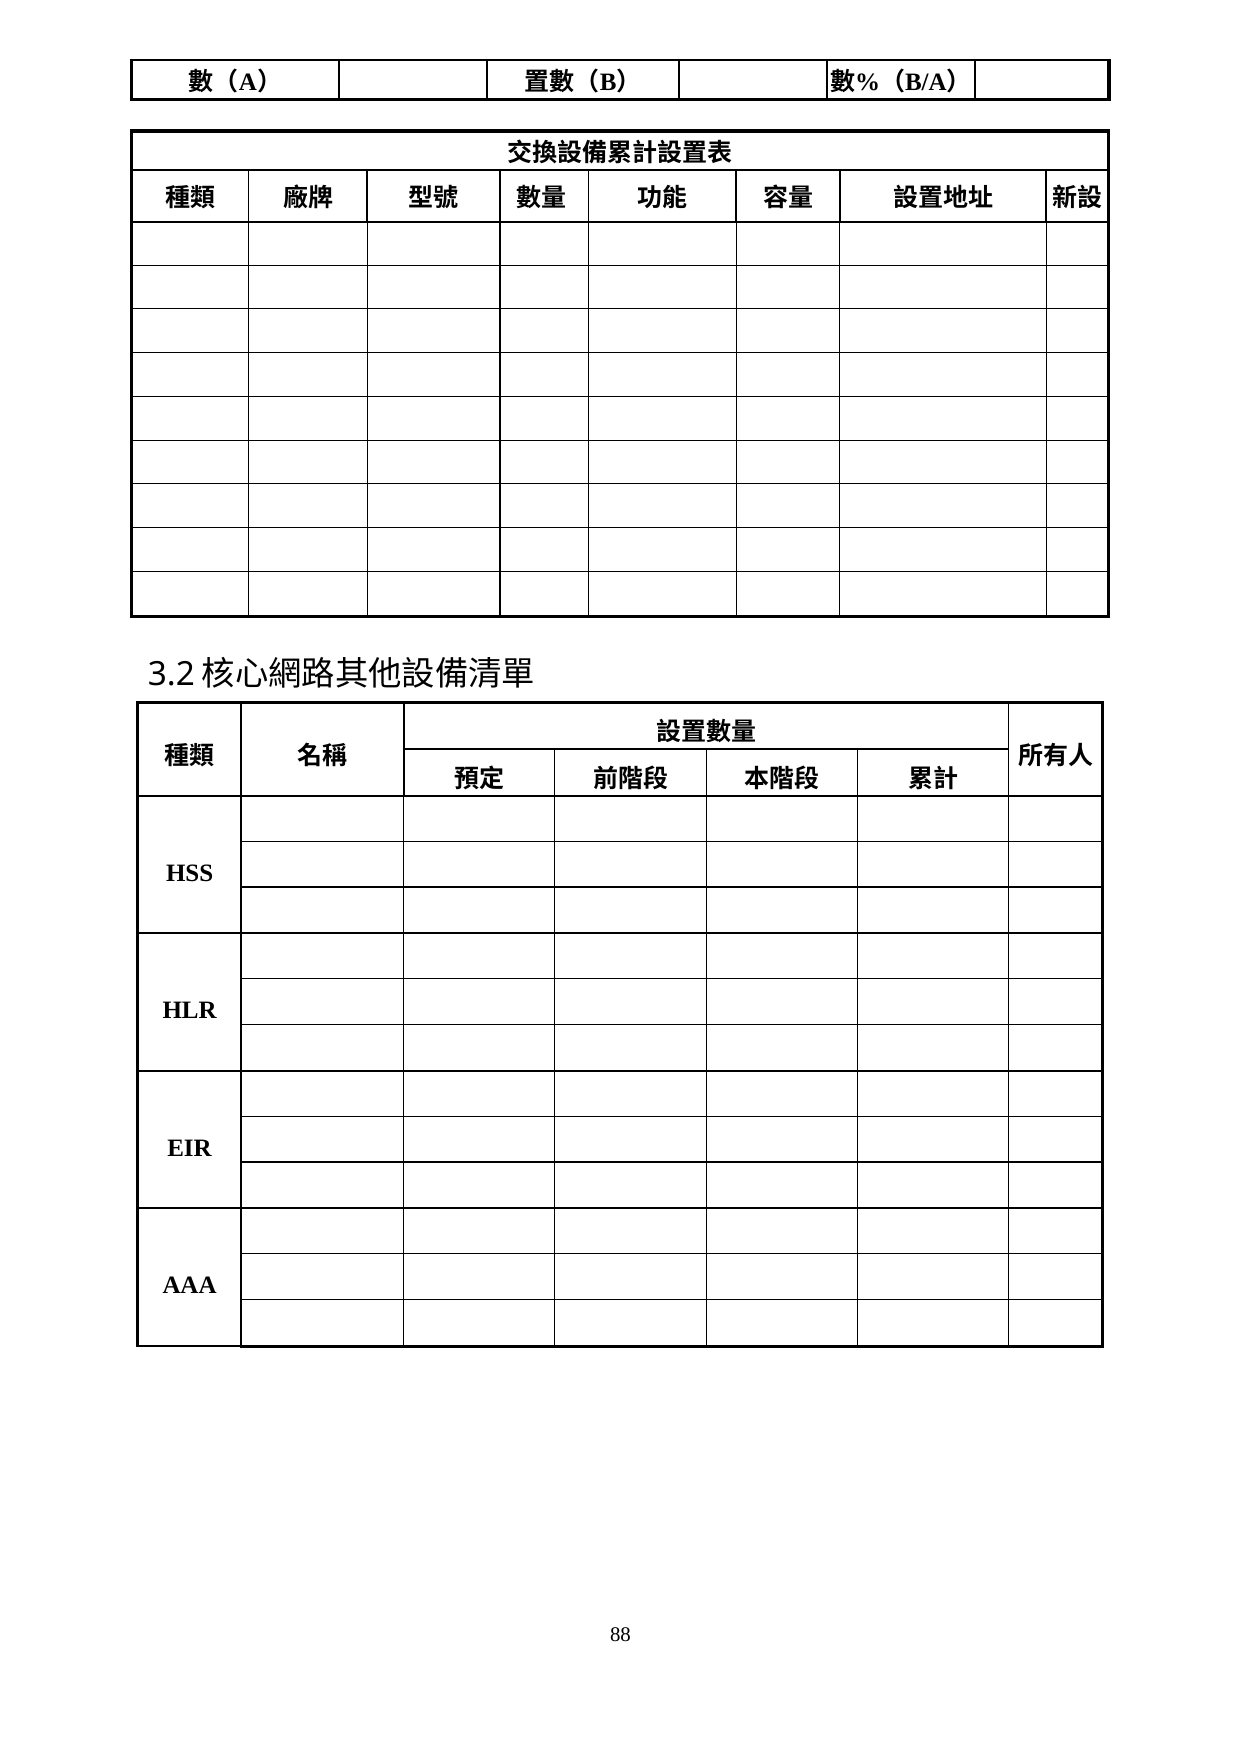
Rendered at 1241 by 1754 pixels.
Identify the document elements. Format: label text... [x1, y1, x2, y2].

table_cell [133, 309, 248, 352]
table_cell [242, 1300, 403, 1345]
table_header 所有人 [1009, 704, 1101, 795]
table_cell 容量 [737, 171, 839, 221]
table_cell [242, 842, 403, 886]
table_cell [737, 528, 839, 571]
table_cell [1047, 353, 1107, 396]
table_cell EIR [139, 1072, 240, 1207]
text 3.2核心網路其他設備清單 [148, 646, 1092, 695]
table_cell [404, 888, 554, 932]
table_cell [249, 266, 367, 308]
table_cell [242, 1209, 403, 1253]
table_cell [858, 1209, 1008, 1253]
table_cell [404, 1209, 554, 1253]
table_cell [404, 1254, 554, 1299]
table_cell [242, 1072, 403, 1116]
table_cell [1047, 441, 1107, 483]
table_cell [840, 223, 1046, 264]
table_cell [589, 572, 736, 614]
table_header 名稱 [242, 704, 403, 795]
table_header 種類 [139, 704, 240, 795]
table_cell [555, 1209, 706, 1253]
table_cell [858, 1072, 1008, 1116]
table_cell [249, 528, 367, 571]
table_cell [133, 572, 248, 614]
table_cell [404, 979, 554, 1024]
table_cell [133, 484, 248, 527]
table_cell [501, 397, 588, 439]
table_cell [1009, 888, 1101, 932]
table_cell [707, 888, 857, 932]
table_cell [555, 1072, 706, 1116]
table_cell [555, 934, 706, 978]
table_cell HSS [139, 797, 240, 932]
table_cell [501, 572, 588, 614]
table_cell [555, 1254, 706, 1299]
table_cell [589, 266, 736, 308]
table_cell [737, 484, 839, 527]
table_cell [133, 441, 248, 483]
table_cell [840, 266, 1046, 308]
table_cell [858, 842, 1008, 886]
table_cell [501, 484, 588, 527]
table_cell HLR [139, 934, 240, 1070]
table_cell 前階段 [555, 750, 706, 795]
table_cell [242, 1025, 403, 1070]
table_cell [707, 1254, 857, 1299]
table_cell [840, 441, 1046, 483]
table_cell [707, 1209, 857, 1253]
table_cell [501, 266, 588, 308]
table_cell [404, 1072, 554, 1116]
table_cell [707, 1025, 857, 1070]
table_cell [589, 353, 736, 396]
table_cell [555, 1117, 706, 1161]
table_cell [737, 309, 839, 352]
table_cell [680, 61, 826, 97]
table_cell [840, 572, 1046, 614]
table_cell [340, 61, 486, 97]
table_cell 數%（B/A） [828, 61, 974, 97]
table_cell [707, 1072, 857, 1116]
table_cell [1009, 1254, 1101, 1299]
table_cell [249, 441, 367, 483]
table_cell [555, 1025, 706, 1070]
table_cell [589, 528, 736, 571]
table_cell [133, 223, 248, 264]
table_cell [368, 528, 499, 571]
table_cell [1009, 1117, 1101, 1161]
table_cell [501, 309, 588, 352]
table_cell [858, 797, 1008, 841]
table_cell [976, 61, 1107, 97]
table_cell [858, 1300, 1008, 1345]
table_cell [707, 1163, 857, 1207]
table_cell [242, 1117, 403, 1161]
table_cell [707, 1300, 857, 1345]
table_cell [368, 309, 499, 352]
table_cell [555, 888, 706, 932]
table_cell [249, 484, 367, 527]
table_cell [555, 979, 706, 1024]
table_cell [1009, 1025, 1101, 1070]
table_cell [1047, 309, 1107, 352]
table_cell [589, 441, 736, 483]
table_cell [242, 797, 403, 841]
table_cell [404, 1300, 554, 1345]
table_cell [589, 309, 736, 352]
table_cell [840, 528, 1046, 571]
table_cell [1009, 1163, 1101, 1207]
table_cell [707, 1117, 857, 1161]
table_cell [858, 1117, 1008, 1161]
table_cell [249, 309, 367, 352]
table_cell [840, 353, 1046, 396]
table_cell [858, 979, 1008, 1024]
table_header 交換設備累計設置表 [133, 133, 1107, 169]
table_header 設置數量 [405, 704, 1008, 748]
table_cell 預定 [405, 750, 554, 795]
table_cell 數量 [501, 171, 588, 221]
table_cell [501, 528, 588, 571]
table_cell [840, 397, 1046, 439]
table_cell [707, 842, 857, 886]
table_cell [249, 223, 367, 264]
table_cell 新設 [1047, 171, 1107, 221]
table_cell [858, 934, 1008, 978]
table_cell [1047, 484, 1107, 527]
table_cell [737, 441, 839, 483]
table_cell [501, 353, 588, 396]
table_cell [707, 979, 857, 1024]
table_cell [1047, 223, 1107, 264]
table_cell [840, 484, 1046, 527]
table_cell [133, 266, 248, 308]
table_cell [368, 266, 499, 308]
table_cell [858, 1025, 1008, 1070]
table_cell [555, 1300, 706, 1345]
table_cell [589, 397, 736, 439]
table_cell [589, 484, 736, 527]
table_cell [368, 223, 499, 264]
table_cell [404, 842, 554, 886]
table_cell [1009, 1300, 1101, 1345]
table_cell [242, 888, 403, 932]
table_cell [1047, 528, 1107, 571]
table_cell [737, 397, 839, 439]
table_cell [1009, 797, 1101, 841]
table_cell [242, 934, 403, 978]
table_cell [589, 223, 736, 264]
table_cell [858, 1254, 1008, 1299]
table_cell [242, 979, 403, 1024]
table_cell [368, 484, 499, 527]
table_cell [858, 888, 1008, 932]
table_cell [404, 934, 554, 978]
table_cell [707, 934, 857, 978]
table_cell [737, 572, 839, 614]
table_cell 數（A） [133, 61, 338, 97]
table_cell [555, 1163, 706, 1207]
table_cell [368, 397, 499, 439]
table_cell [368, 353, 499, 396]
table_cell [1009, 842, 1101, 886]
table_cell [737, 223, 839, 264]
table_cell [501, 223, 588, 264]
table_cell [555, 797, 706, 841]
table_cell [1009, 1209, 1101, 1253]
table_cell [1047, 572, 1107, 614]
table_cell [1047, 397, 1107, 439]
table_cell [133, 528, 248, 571]
table_cell [368, 441, 499, 483]
table_cell [840, 309, 1046, 352]
table_cell [133, 353, 248, 396]
table_cell [404, 1025, 554, 1070]
table_cell 本階段 [707, 750, 857, 795]
table_cell [368, 572, 499, 614]
table_cell [249, 572, 367, 614]
table_cell [555, 842, 706, 886]
table_cell [249, 397, 367, 439]
table_cell 種類 [133, 171, 248, 221]
table_cell [133, 397, 248, 439]
table_cell AAA [139, 1209, 240, 1345]
table_cell [858, 1163, 1008, 1207]
table_cell [1009, 934, 1101, 978]
table_cell 置數（B） [488, 61, 678, 97]
table_cell [404, 797, 554, 841]
table_cell 累計 [858, 750, 1008, 795]
table_cell 廠牌 [249, 171, 366, 221]
table_cell [707, 797, 857, 841]
table_cell 功能 [589, 171, 735, 221]
table_cell [501, 441, 588, 483]
table_cell [404, 1163, 554, 1207]
table_cell [737, 353, 839, 396]
table_cell [242, 1163, 403, 1207]
table_cell [1009, 979, 1101, 1024]
table_cell 設置地址 [841, 171, 1045, 221]
table_cell 型號 [368, 171, 499, 221]
table_cell [404, 1117, 554, 1161]
table_cell [249, 353, 367, 396]
table_cell [242, 1254, 403, 1299]
table_cell [737, 266, 839, 308]
table_cell [1047, 266, 1107, 308]
table_cell [1009, 1072, 1101, 1116]
